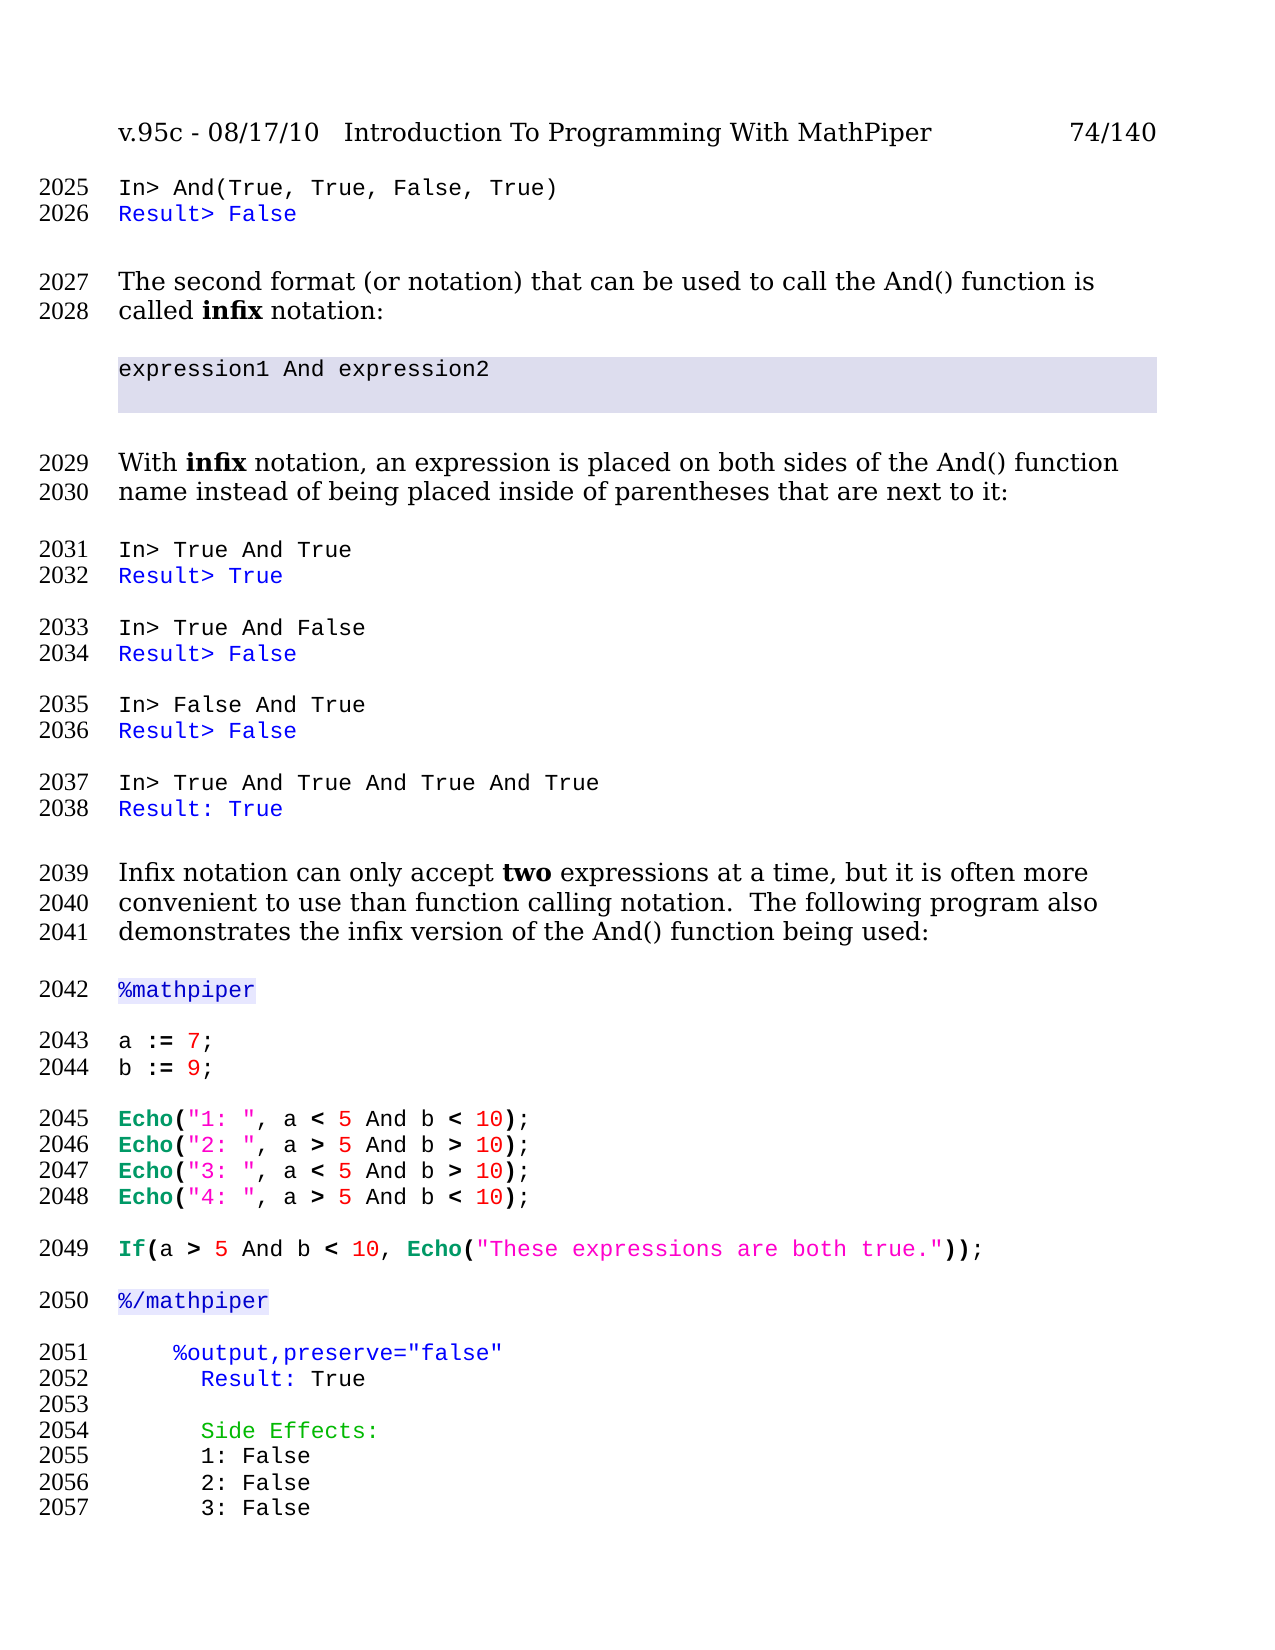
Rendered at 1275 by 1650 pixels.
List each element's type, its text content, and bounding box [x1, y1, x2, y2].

text The second format (or notation) that can be used to call the And() function is called infix notation: [118, 267, 1157, 325]
text 3: False [118, 1497, 1157, 1523]
text a := 7; [118, 1030, 1157, 1056]
text In> True And False [118, 616, 1157, 642]
text If(a > 5 And b < 10, Echo("These expressions are both true.")); [118, 1237, 1157, 1263]
text Result: True [118, 1367, 1157, 1393]
text %output,preserve="false" [118, 1341, 1157, 1367]
text Result: True [118, 797, 1157, 823]
text Echo("3: ", a < 5 And b > 10); [118, 1159, 1157, 1186]
text Result> False [118, 642, 1157, 668]
text 2: False [118, 1471, 1157, 1497]
text b := 9; [118, 1056, 1157, 1082]
text Echo("2: ", a > 5 And b > 10); [118, 1134, 1157, 1159]
text Result> False [118, 203, 1157, 229]
text In> True And True And True And True [118, 772, 1157, 797]
text 1: False [118, 1445, 1157, 1471]
text Result> True [118, 564, 1157, 590]
text Echo("4: ", a > 5 And b < 10); [118, 1186, 1157, 1211]
text Side Effects: [118, 1419, 1157, 1445]
table_header expression1 And expression2 [118, 357, 1157, 413]
text %/mathpiper [118, 1289, 1157, 1315]
text In> False And True [118, 694, 1157, 720]
text In> And(True, True, False, True) [118, 177, 1157, 203]
text In> True And True [118, 538, 1157, 564]
text %mathpiper [118, 978, 1157, 1004]
text Echo("1: ", a < 5 And b < 10); [118, 1108, 1157, 1134]
text Infix notation can only accept two expressions at a time, but it is often more convenient to use than function calling notation. The following program also demonstrates the infix version of the And() function being used: [118, 858, 1157, 946]
text Result> False [118, 720, 1157, 746]
text With infix notation, an expression is placed on both sides of the And() function name instead of being placed inside of parentheses that are next to it: [118, 448, 1157, 506]
